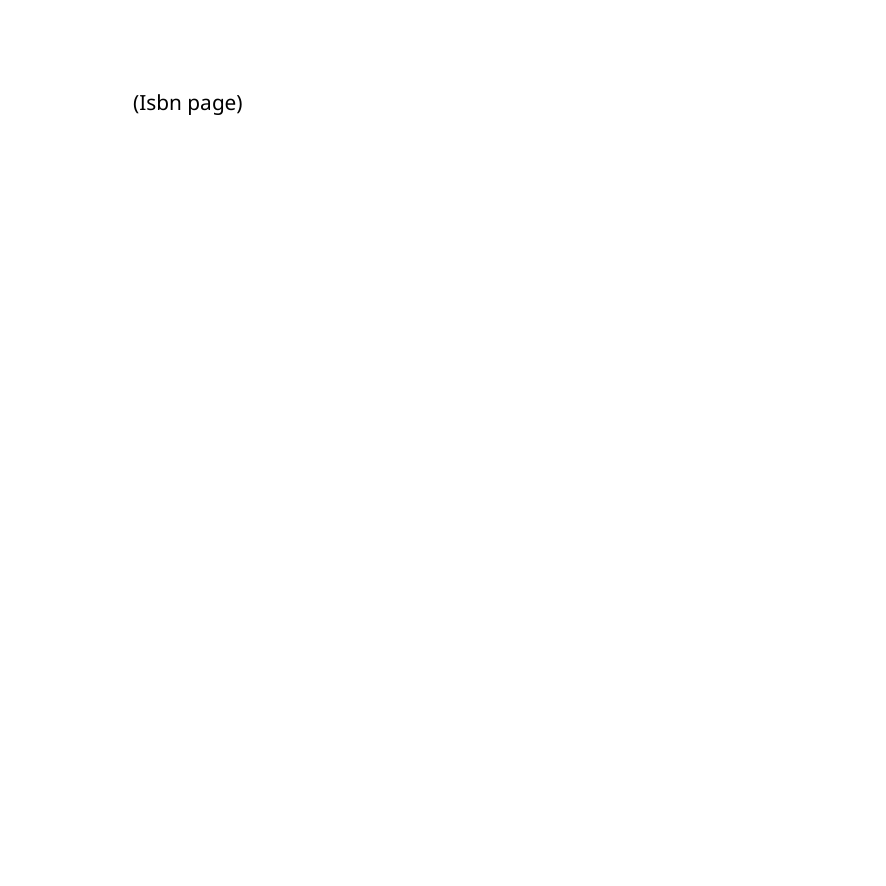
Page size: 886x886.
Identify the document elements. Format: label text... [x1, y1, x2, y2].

text (Isbn page) [118, 88, 827, 117]
